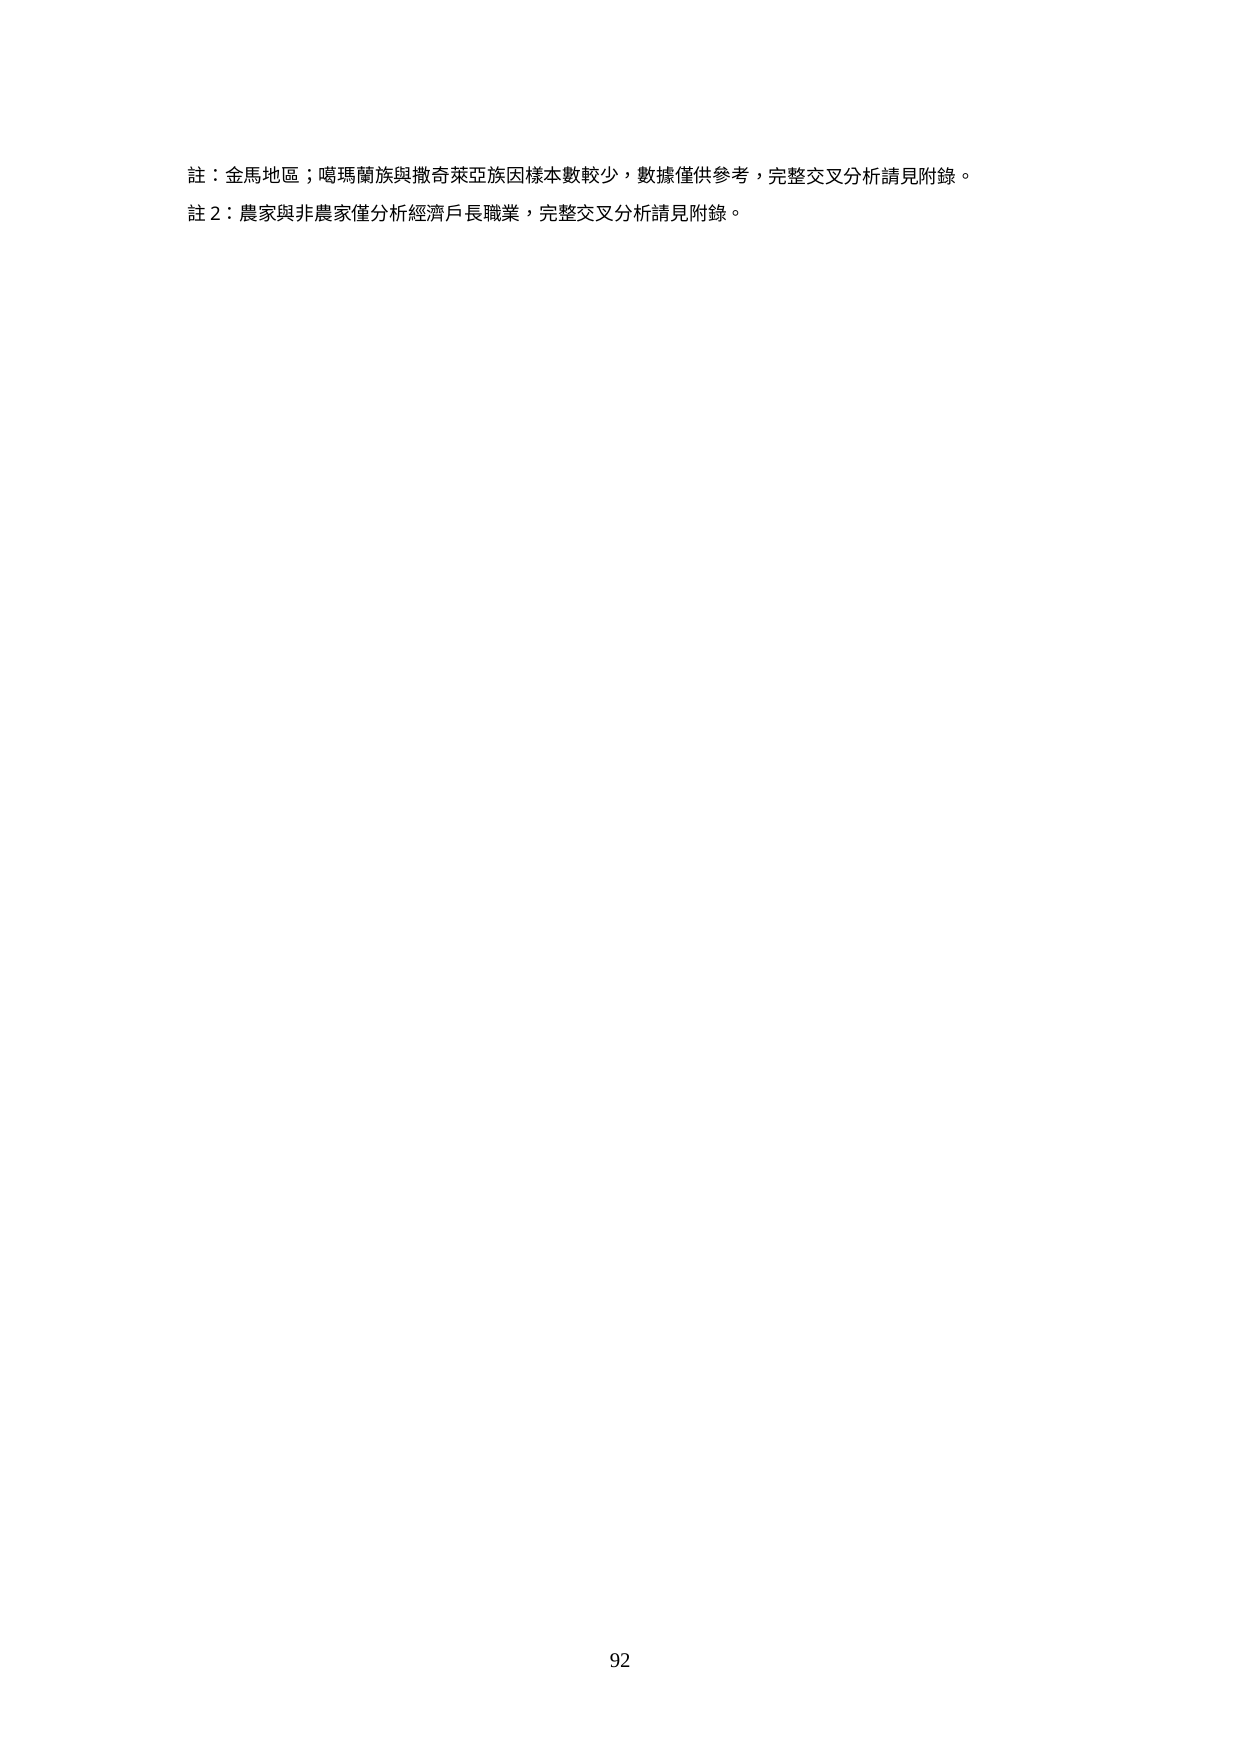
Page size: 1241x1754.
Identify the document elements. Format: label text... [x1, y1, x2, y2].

text 註：金馬地區；噶瑪蘭族與撒奇萊亞族因樣本數較少，數據僅供參考，完整交叉分析請見附錄。 [187, 150, 1124, 187]
text 註2：農家與非農家僅分析經濟戶長職業，完整交叉分析請見附錄。 [187, 187, 1124, 225]
